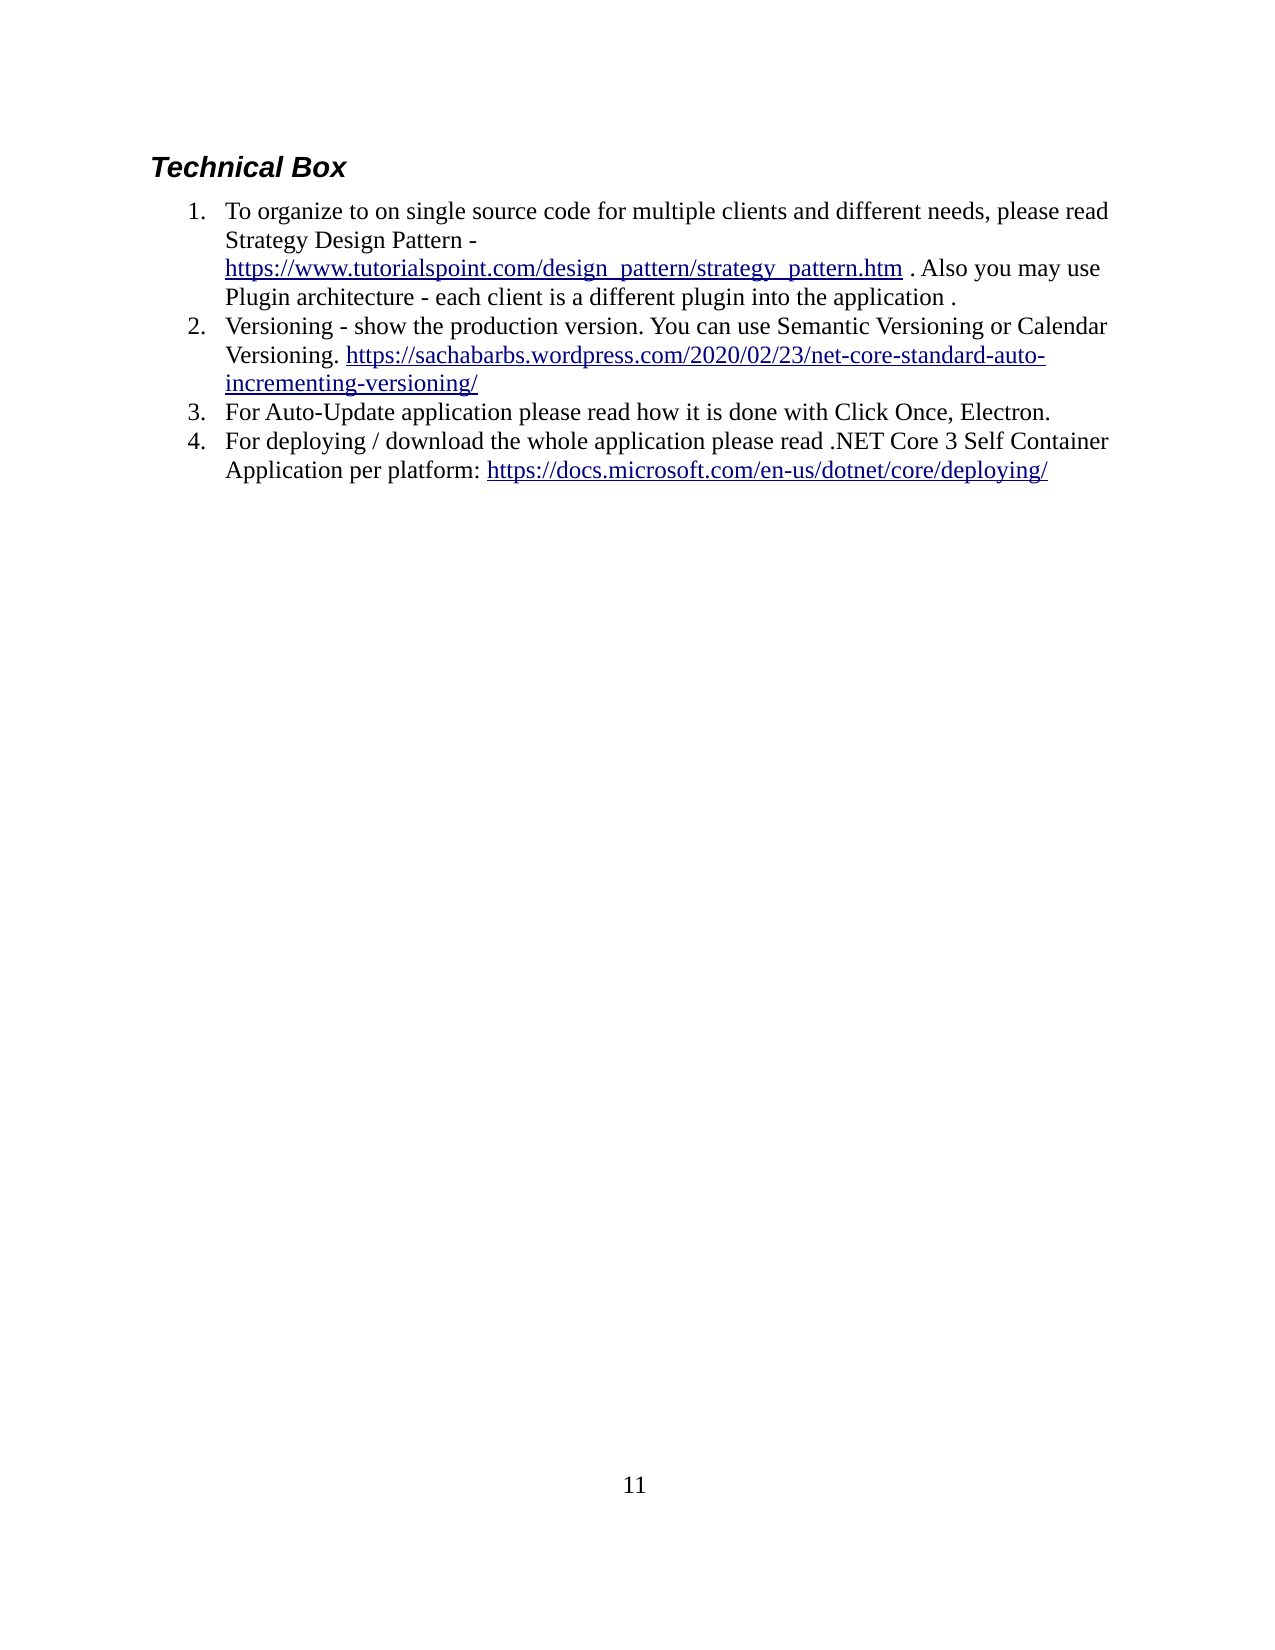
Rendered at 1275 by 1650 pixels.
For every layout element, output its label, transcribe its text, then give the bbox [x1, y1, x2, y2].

list For deploying / download the whole application please read .NET Core 3 Self Container Application per platform: https://docs.microsoft.com/en-us/dotnet/core/deploying/ [187, 426, 1125, 483]
list To organize to on single source code for multiple clients and different needs, please read Strategy Design Pattern - https://www.tutorialspoint.com/design_pattern/strategy_pattern.htm . Also you may use Plugin architecture - each client is a different plugin into the application . [187, 196, 1125, 311]
list Versioning - show the production version. You can use Semantic Versioning or Calendar Versioning. https://sachabarbs.wordpress.com/2020/02/23/net-core-standard-auto-incrementing-versioning/ [187, 311, 1125, 397]
list For Auto-Update application please read how it is done with Click Once, Electron. [187, 397, 1125, 426]
subtitle Technical Box [150, 150, 1125, 183]
